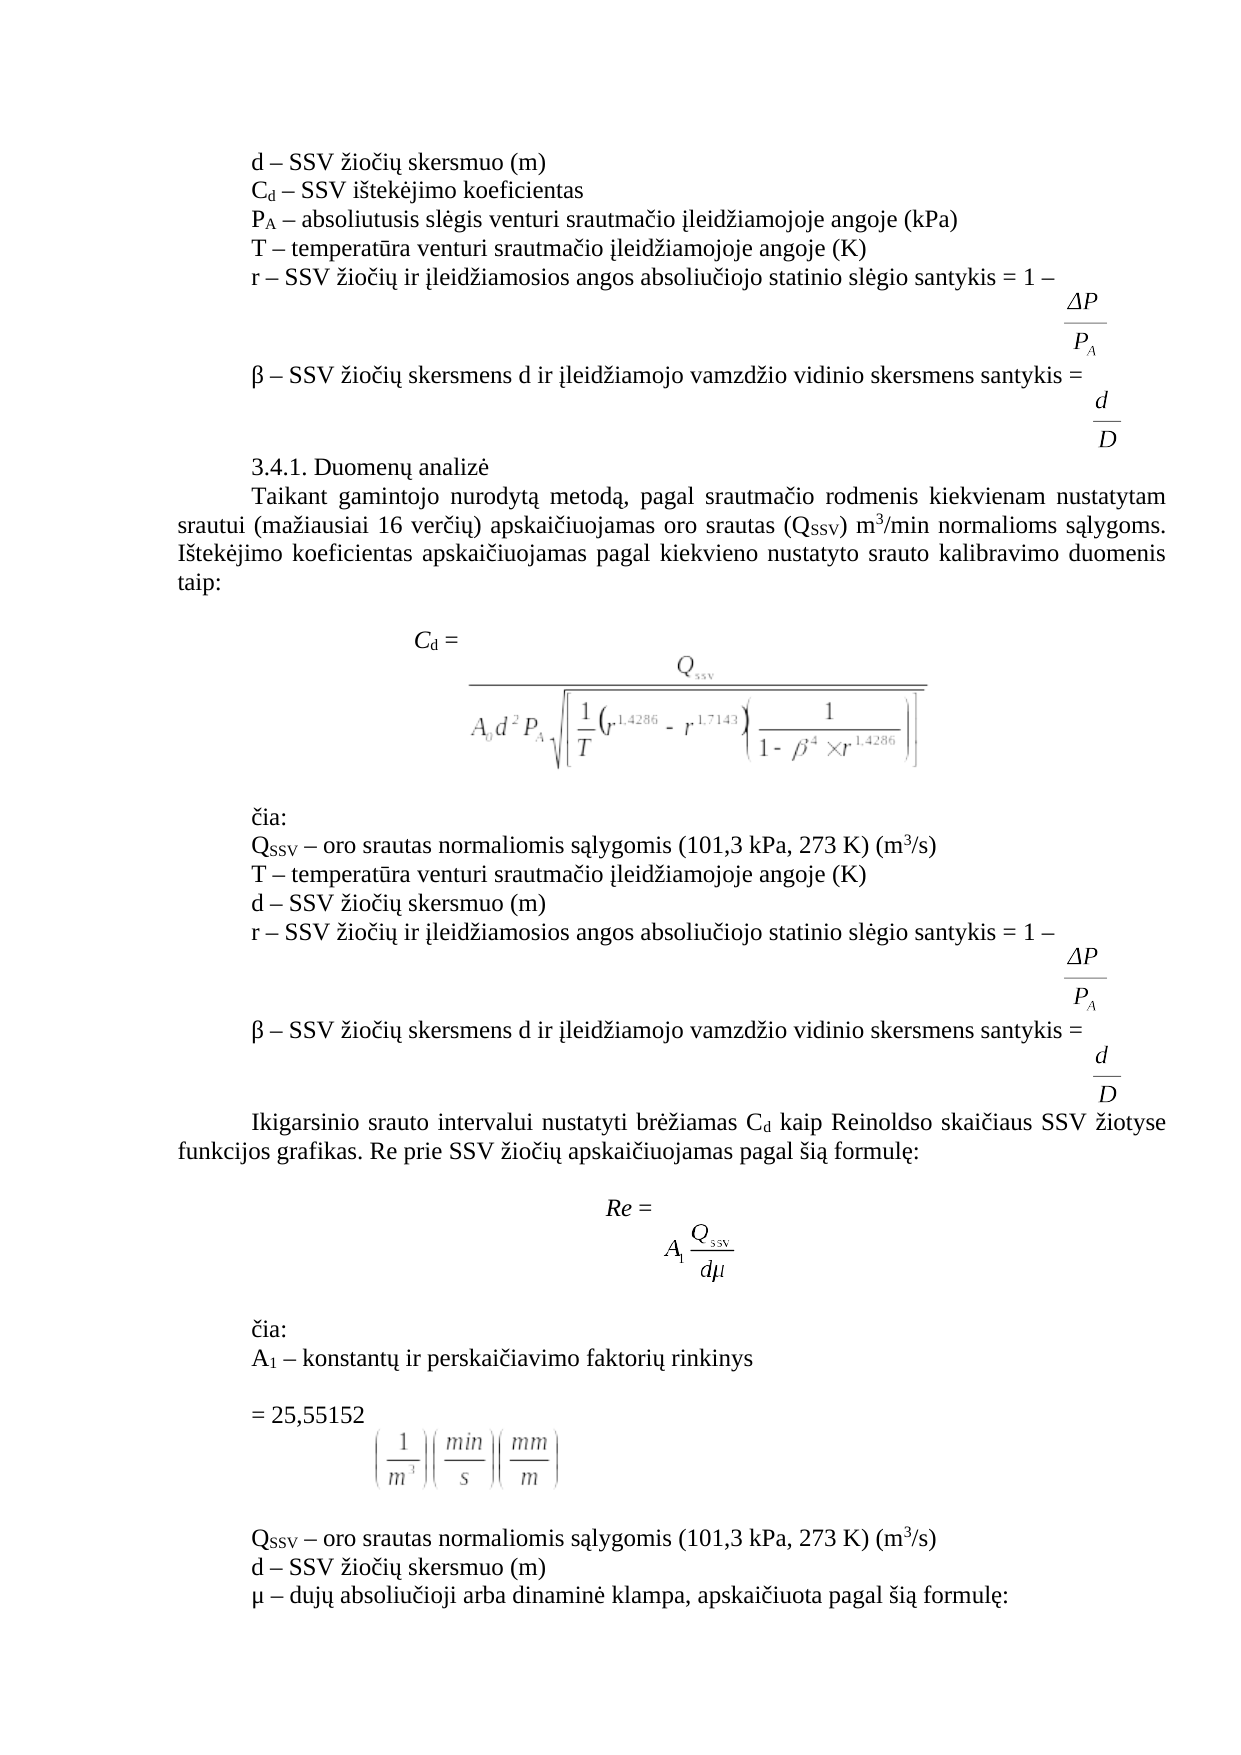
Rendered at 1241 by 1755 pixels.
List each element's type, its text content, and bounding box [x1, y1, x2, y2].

text β – SSV žiočių skersmens d ir įleidžiamojo vamzdžio vidinio skersmens santykis = [177, 360, 1166, 452]
text d – SSV žiočių skersmuo (m) [177, 147, 1166, 176]
text čia: [177, 802, 1166, 831]
text čia: [177, 1314, 1166, 1343]
text QSSV – oro srautas normaliomis sąlygomis (101,3 kPa, 273 K) (m3/s) [177, 1523, 1166, 1552]
text T – temperatūra venturi srautmačio įleidžiamojoje angoje (K) [177, 859, 1166, 888]
text Re = [177, 1193, 1166, 1286]
text μ – dujų absoliučioji arba dinaminė klampa, apskaičiuota pagal šią formulę: [177, 1581, 1166, 1609]
text r – SSV žiočių ir įleidžiamosios angos absoliučiojo statinio slėgio santykis = 1 – [177, 917, 1166, 1015]
text PA – absoliutusis slėgis venturi srautmačio įleidžiamojoje angoje (kPa) [177, 204, 1166, 233]
text 3.4.1. Duomenų analizė [177, 452, 1166, 481]
text r – SSV žiočių ir įleidžiamosios angos absoliučiojo statinio slėgio santykis = 1 – [177, 262, 1166, 360]
text = 25,55152 [177, 1401, 1166, 1494]
text d – SSV žiočių skersmuo (m) [177, 1552, 1166, 1581]
text Ikigarsinio srauto intervalui nustatyti brėžiamas Cd kaip Reinoldso skaičiaus SSV žiotyse funkcijos grafikas. Re prie SSV žiočių apskaičiuojamas pagal šią formulę: [177, 1107, 1166, 1165]
text Taikant gamintojo nurodytą metodą, pagal srautmačio rodmenis kiekvienam nustatytam srautui (mažiausiai 16 verčių) apskaičiuojamas oro srautas (QSSV) m3/min normalioms sąlygoms. Ištekėjimo koeficientas apskaičiuojamas pagal kiekvieno nustatyto srauto kalibravimo duomenis taip: [177, 481, 1166, 596]
text d – SSV žiočių skersmuo (m) [177, 888, 1166, 917]
text Cd = [177, 625, 1166, 773]
text β – SSV žiočių skersmens d ir įleidžiamojo vamzdžio vidinio skersmens santykis = [177, 1015, 1166, 1107]
text Cd – SSV ištekėjimo koeficientas [177, 176, 1166, 204]
text QSSV – oro srautas normaliomis sąlygomis (101,3 kPa, 273 K) (m3/s) [177, 831, 1166, 859]
text A1 – konstantų ir perskaičiavimo faktorių rinkinys [177, 1343, 1166, 1372]
text T – temperatūra venturi srautmačio įleidžiamojoje angoje (K) [177, 233, 1166, 262]
